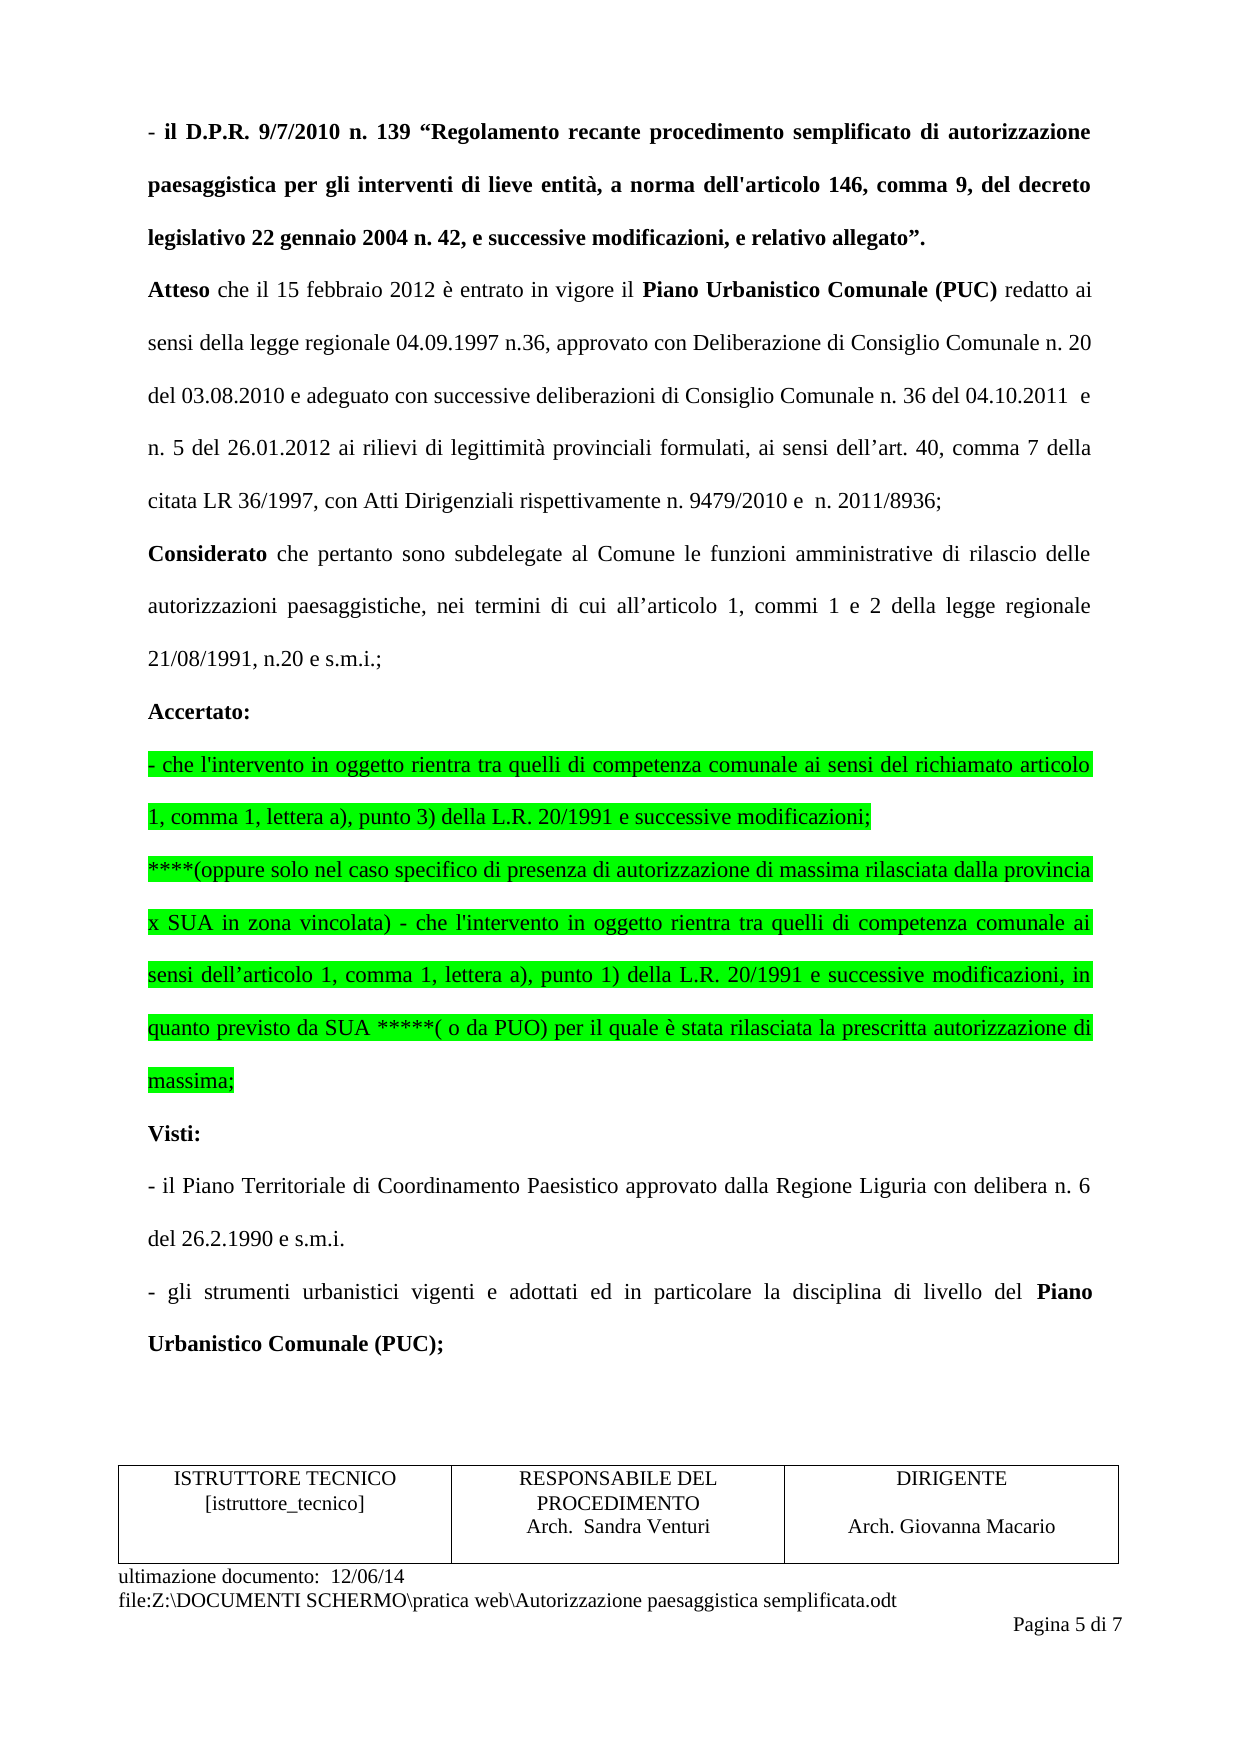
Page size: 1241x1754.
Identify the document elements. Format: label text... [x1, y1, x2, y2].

text Visti: [148, 1119, 1093, 1146]
text ****(oppure solo nel caso specifico di presenza di autorizzazione di massima rilasciata dalla provincia x SUA in zona vincolata) - che l'intervento in oggetto rientra tra quelli di competenza comunale ai sensi dell’articolo 1, comma 1, lettera a), punto 1) della L.R. 20/1991 e successive modificazioni, in quanto previsto da SUA *****( o da PUO) per il quale è stata rilasciata la prescritta autorizzazione di massima; [148, 856, 1093, 1093]
text Accertato: [148, 698, 1093, 724]
text - il D.P.R. 9/7/2010 n. 139 “Regolamento recante procedimento semplificato di autorizzazione paesaggistica per gli interventi di lieve entità, a norma dell'articolo 146, comma 9, del decreto legislativo 22 gennaio 2004 n. 42, e successive modificazioni, e relativo allegato”. [148, 118, 1092, 250]
text - il Piano Territoriale di Coordinamento Paesistico approvato dalla Regione Liguria con delibera n. 6 del 26.2.1990 e s.m.i. [148, 1172, 1093, 1251]
text - che l'intervento in oggetto rientra tra quelli di competenza comunale ai sensi del richiamato articolo 1, comma 1, lettera a), punto 3) della L.R. 20/1991 e successive modificazioni; [148, 751, 1093, 830]
text Considerato che pertanto sono subdelegate al Comune le funzioni amministrative di rilascio delle autorizzazioni paesaggistiche, nei termini di cui all’articolo 1, commi 1 e 2 della legge regionale 21/08/1991, n.20 e s.m.i.; [148, 540, 1093, 672]
text Atteso che il 15 febbraio 2012 è entrato in vigore il Piano Urbanistico Comunale (PUC) redatto ai sensi della legge regionale 04.09.1997 n.36, approvato con Deliberazione di Consiglio Comunale n. 20 del 03.08.2010 e adeguato con successive deliberazioni di Consiglio Comunale n. 36 del 04.10.2011 e n. 5 del 26.01.2012 ai rilievi di legittimità provinciali formulati, ai sensi dell’art. 40, comma 7 della citata LR 36/1997, con Atti Dirigenziali rispettivamente n. 9479/2010 e n. 2011/8936; [148, 276, 1093, 513]
text - gli strumenti urbanistici vigenti e adottati ed in particolare la disciplina di livello del Piano Urbanistico Comunale (PUC); [148, 1278, 1093, 1357]
